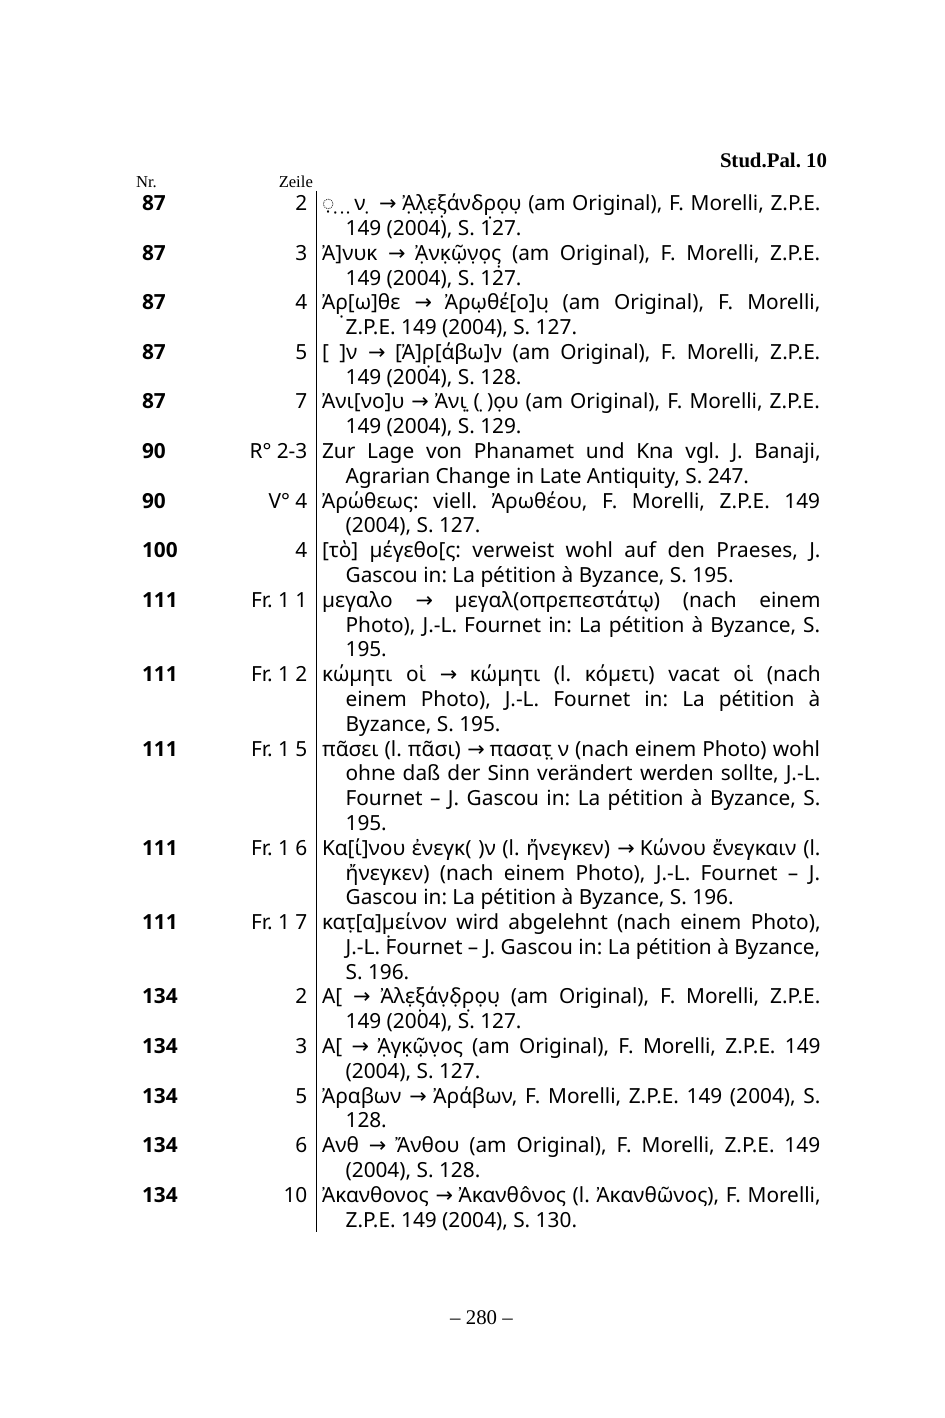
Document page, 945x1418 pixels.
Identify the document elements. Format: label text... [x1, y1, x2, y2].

table_cell Ἀ]νυκ → Ἀ̣νκ̣ῶ̣ν̣ο̣ς̣ (am Original), F. Morelli, Z.P.E. 149 (2004), S. 127. [317, 240, 827, 290]
table_cell 87 [136, 290, 224, 339]
table_cell Α[ → Ἀλε̣ξ̣άν̣δ̣ρ̣ο̣υ̣ (am Original), F. Morelli, Z.P.E. 149 (2004), S. 127. [317, 984, 827, 1034]
table_cell ̣ ̣ ̣ ̣ν ̣ → Ἀ̣λ̣ε̣ξ̣άνδρ̣ο̣υ̣ (am Original), F. Morelli, Z.P.E. 149 (2004), S. 127. [317, 191, 827, 240]
table_cell Fr. 1 5 [224, 736, 316, 835]
table_cell 134 [136, 1183, 224, 1232]
table_cell Fr. 1 2 [224, 662, 316, 736]
table_cell Ἀνι[νο]υ → Ἀνι̣ ̣( ̣)ο̣υ (am Original), F. Morelli, Z.P.E. 149 (2004), S. 129. [317, 389, 827, 439]
table_cell [τὸ] μέγεθο[ς: verweist wohl auf den Praeses, J. Gascou in: La pétition à Byzance, S. 195. [317, 538, 827, 587]
table_cell 87 [136, 340, 224, 389]
table_cell Ἀραβων → Ἀράβων, F. Morelli, Z.P.E. 149 (2004), S. 128. [317, 1083, 827, 1133]
table_cell [ ]ν → [Ἀ]ρ̣[άβω]ν (am Original), F. Morelli, Z.P.E. 149 (2004), S. 128. [317, 340, 827, 389]
table_cell 111 [136, 588, 224, 662]
table_cell 5 [224, 1083, 316, 1133]
table_cell 6 [224, 1133, 316, 1182]
table_cell Ἀκανθονος → Ἀκανθôνος (l. Ἀκανθῶνος), F. Morelli, Z.P.E. 149 (2004), S. 130. [317, 1183, 827, 1232]
table_cell 134 [136, 1133, 224, 1182]
table_cell 10 [224, 1183, 316, 1232]
table_cell Ἀρώθεως: viell. Ἀρωθέου, F. Morelli, Z.P.E. 149 (2004), S. 127. [317, 488, 827, 538]
table_cell Ανθ → Ἄνθου (am Original), F. Morelli, Z.P.E. 149 (2004), S. 128. [317, 1133, 827, 1182]
table_cell 90 [136, 439, 224, 488]
table_cell Κα[ί]νου ἐνεγκ( )ν (l. ἤνεγκεν) → Κώνου ἔνεγκαιν (l. ἤνεγκεν) (nach einem Photo), J.-L. Fournet – J. Gascou in: La pétition à Byzance, S. 196. [317, 835, 827, 910]
table_cell 134 [136, 1083, 224, 1133]
table_cell 87 [136, 240, 224, 290]
table_cell 5 [224, 340, 316, 389]
table_cell κώμητι οἱ → κώμητι (l. κόμετι) vacat οἱ (nach einem Photo), J.-L. Fournet in: La pétition à Byzance, S. 195. [317, 662, 827, 736]
table_cell 111 [136, 662, 224, 736]
table_cell 111 [136, 910, 224, 984]
table_cell 2 [224, 984, 316, 1034]
table_cell 134 [136, 1034, 224, 1083]
table_cell κατ̣[α]μ̣είνον wird abgelehnt (nach einem Photo), J.-L. Fournet – J. Gascou in: La pétition à Byzance, S. 196. [317, 910, 827, 984]
table_cell 87 [136, 389, 224, 439]
table_cell V° 4 [224, 488, 316, 538]
table_cell 111 [136, 835, 224, 910]
table_cell 4 [224, 290, 316, 339]
table_cell 4 [224, 538, 316, 587]
table_cell Ἀρ̣[ω]θε → Ἀρω̣θέ[ο]υ̣ (am Original), F. Morelli, Z.P.E. 149 (2004), S. 127. [317, 290, 827, 339]
table_cell 90 [136, 488, 224, 538]
table_cell 7 [224, 389, 316, 439]
table_cell 3 [224, 240, 316, 290]
table_cell Zur Lage von Phanamet und Kna vgl. J. Banaji, Agrarian Change in Late Antiquity, S. 247. [317, 439, 827, 488]
table_cell 87 [136, 191, 224, 240]
table_cell 2 [224, 191, 316, 240]
table_cell R° 2-3 [224, 439, 316, 488]
table_cell 100 [136, 538, 224, 587]
table_cell 111 [136, 736, 224, 835]
table_cell 3 [224, 1034, 316, 1083]
table_cell Α[ → Ἀ̣γκ̣ῶ̣ν̣ος (am Original), F. Morelli, Z.P.E. 149 (2004), S. 127. [317, 1034, 827, 1083]
table_cell Fr. 1 6 [224, 835, 316, 910]
table_cell πᾶσει (l. πᾶσι) → πασατ̣ ̣ν (nach einem Photo) wohl ohne daß der Sinn verändert werden sollte, J.-L. Fournet – J. Gascou in: La pétition à Byzance, S. 195. [317, 736, 827, 835]
table_cell Fr. 1 7 [224, 910, 316, 984]
table_cell Fr. 1 1 [224, 588, 316, 662]
table_cell 134 [136, 984, 224, 1034]
table_cell μεγαλο → μεγαλ(οπρεπεστάτῳ) (nach einem Photo), J.-L. Fournet in: La pétition à Byzance, S. 195. [317, 588, 827, 662]
